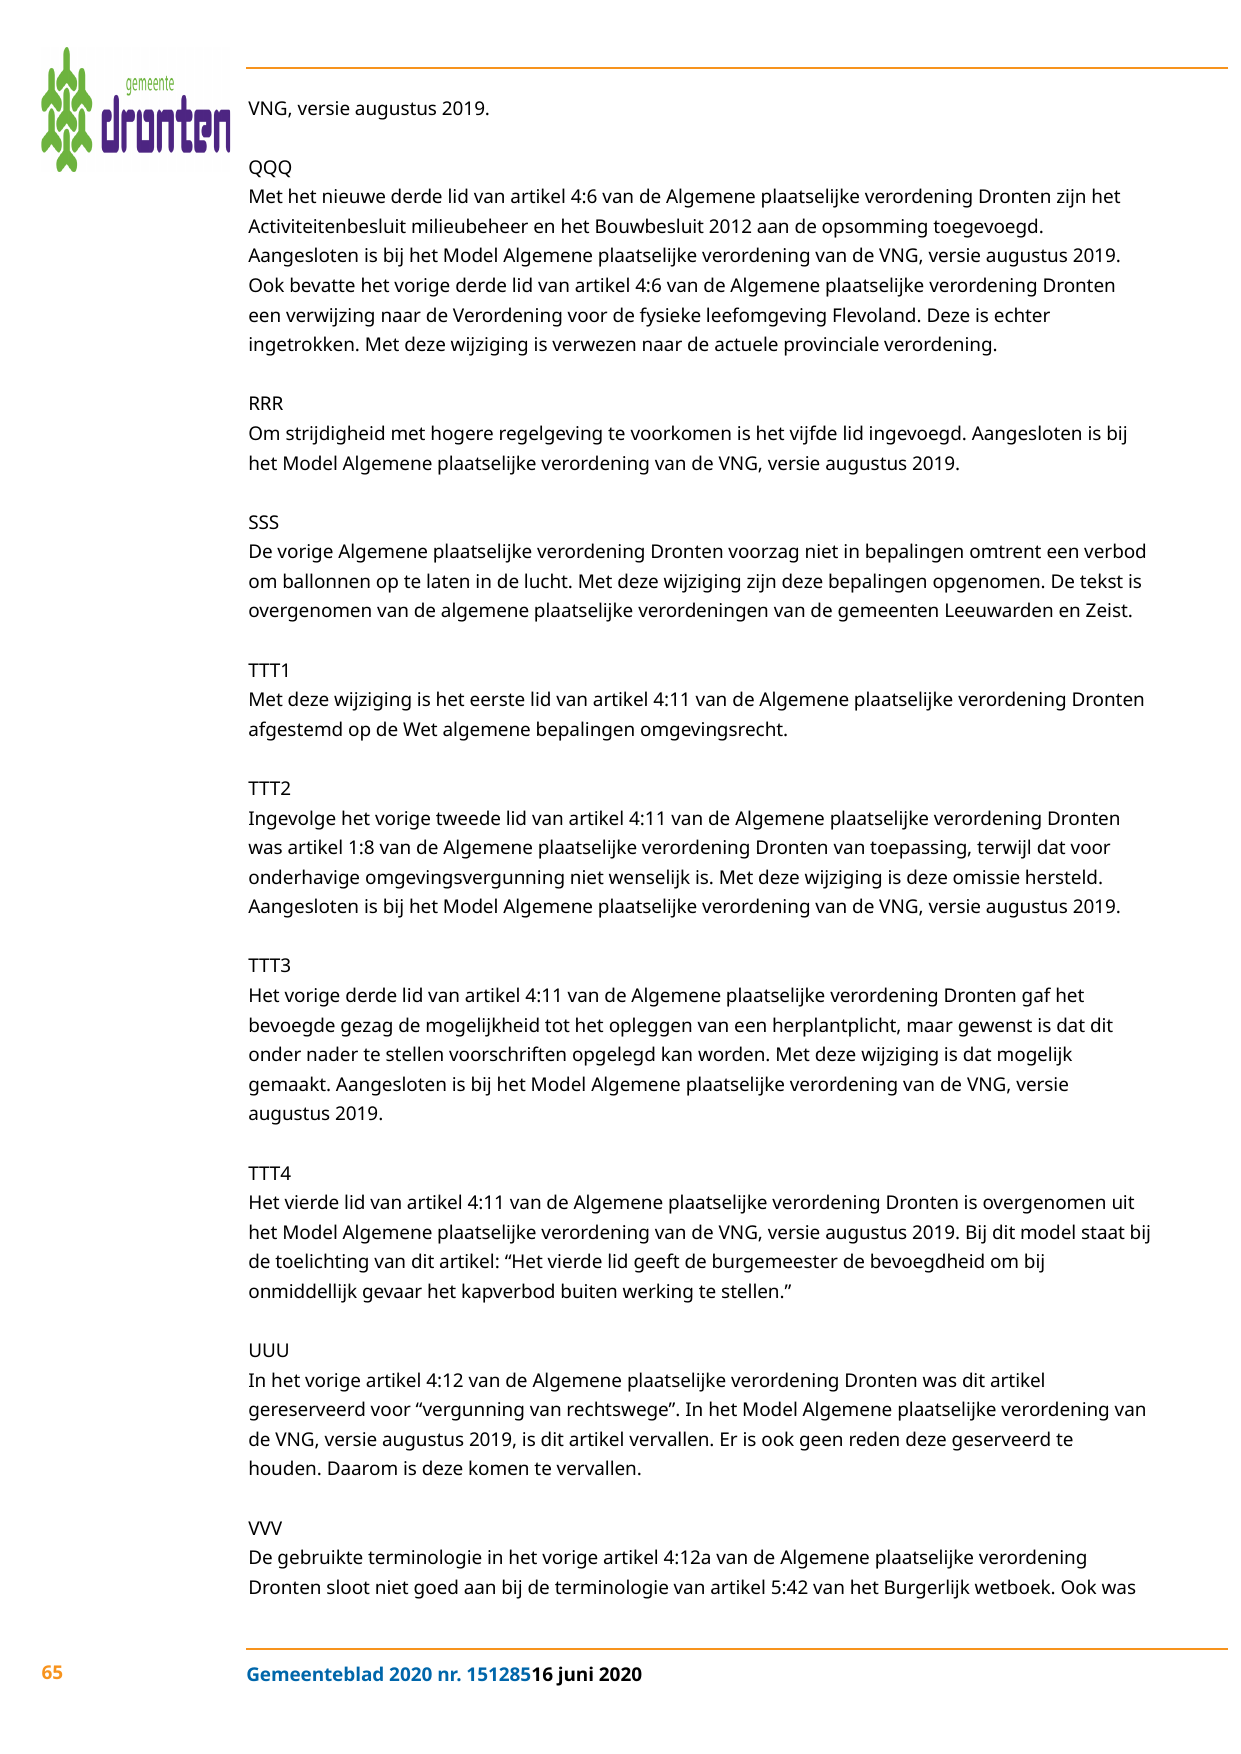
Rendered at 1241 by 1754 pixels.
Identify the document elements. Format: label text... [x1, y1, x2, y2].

text Met deze wijziging is het eerste lid van artikel 4:11 van de Algemene plaatselijke verordening Dronten afgestemd op de Wet algemene bepalingen omgevingsrecht. [248, 686, 1152, 742]
text In het vorige artikel 4:12 van de Algemene plaatselijke verordening Dronten was dit artikel gereserveerd voor “vergunning van rechtswege”. In het Model Algemene plaatselijke verordening van de VNG, versie augustus 2019, is dit artikel vervallen. Er is ook geen reden deze geserveerd te houden. Daarom is deze komen te vervallen. [248, 1367, 1152, 1481]
text RRR [248, 391, 1152, 416]
text Het vierde lid van artikel 4:11 van de Algemene plaatselijke verordening Dronten is overgenomen uit het Model Algemene plaatselijke verordening van de VNG, versie augustus 2019. Bij dit model staat bij de toelichting van dit artikel: “Het vierde lid geeft de burgemeester de bevoegdheid om bij onmiddellijk gevaar het kapverbod buiten werking te stellen.” [248, 1189, 1152, 1304]
picture [41, 47, 231, 172]
text TTT1 [248, 657, 1152, 683]
text De vorige Algemene plaatselijke verordening Dronten voorzag niet in bepalingen omtrent een verbod om ballonnen op te laten in de lucht. Met deze wijziging zijn deze bepalingen opgenomen. De tekst is overgenomen van de algemene plaatselijke verordeningen van de gemeenten Leeuwarden en Zeist. [248, 538, 1152, 623]
text Met het nieuwe derde lid van artikel 4:6 van de Algemene plaatselijke verordening Dronten zijn het Activiteitenbesluit milieubeheer en het Bouwbesluit 2012 aan de opsomming toegevoegd. Aangesloten is bij het Model Algemene plaatselijke verordening van de VNG, versie augustus 2019. Ook bevatte het vorige derde lid van artikel 4:6 van de Algemene plaatselijke verordening Dronten een verwijzing naar de Verordening voor de fysieke leefomgeving Flevoland. Deze is echter ingetrokken. Met deze wijziging is verwezen naar de actuele provinciale verordening. [248, 183, 1152, 357]
text TTT3 [248, 953, 1152, 978]
text SSS [248, 509, 1152, 535]
text Ingevolge het vorige tweede lid van artikel 4:11 van de Algemene plaatselijke verordening Dronten was artikel 1:8 van de Algemene plaatselijke verordening Dronten van toepassing, terwijl dat voor onderhavige omgevingsvergunning niet wenselijk is. Met deze wijziging is deze omissie hersteld. Aangesloten is bij het Model Algemene plaatselijke verordening van de VNG, versie augustus 2019. [248, 805, 1152, 919]
text TTT4 [248, 1160, 1152, 1186]
text VVV [248, 1515, 1152, 1541]
text De gebruikte terminologie in het vorige artikel 4:12a van de Algemene plaatselijke verordening Dronten sloot niet goed aan bij de terminologie van artikel 5:42 van het Burgerlijk wetboek. Ook was [248, 1544, 1152, 1600]
text TTT2 [248, 775, 1152, 801]
text Het vorige derde lid van artikel 4:11 van de Algemene plaatselijke verordening Dronten gaf het bevoegde gezag de mogelijkheid tot het opleggen van een herplantplicht, maar gewenst is dat dit onder nader te stellen voorschriften opgelegd kan worden. Met deze wijziging is dat mogelijk gemaakt. Aangesloten is bij het Model Algemene plaatselijke verordening van de VNG, versie augustus 2019. [248, 982, 1152, 1126]
text UUU [248, 1337, 1152, 1363]
text QQQ [248, 154, 1152, 180]
text VNG, versie augustus 2019. [248, 95, 1152, 121]
text Om strijdigheid met hogere regelgeving te voorkomen is het vijfde lid ingevoegd. Aangesloten is bij het Model Algemene plaatselijke verordening van de VNG, versie augustus 2019. [248, 420, 1152, 476]
